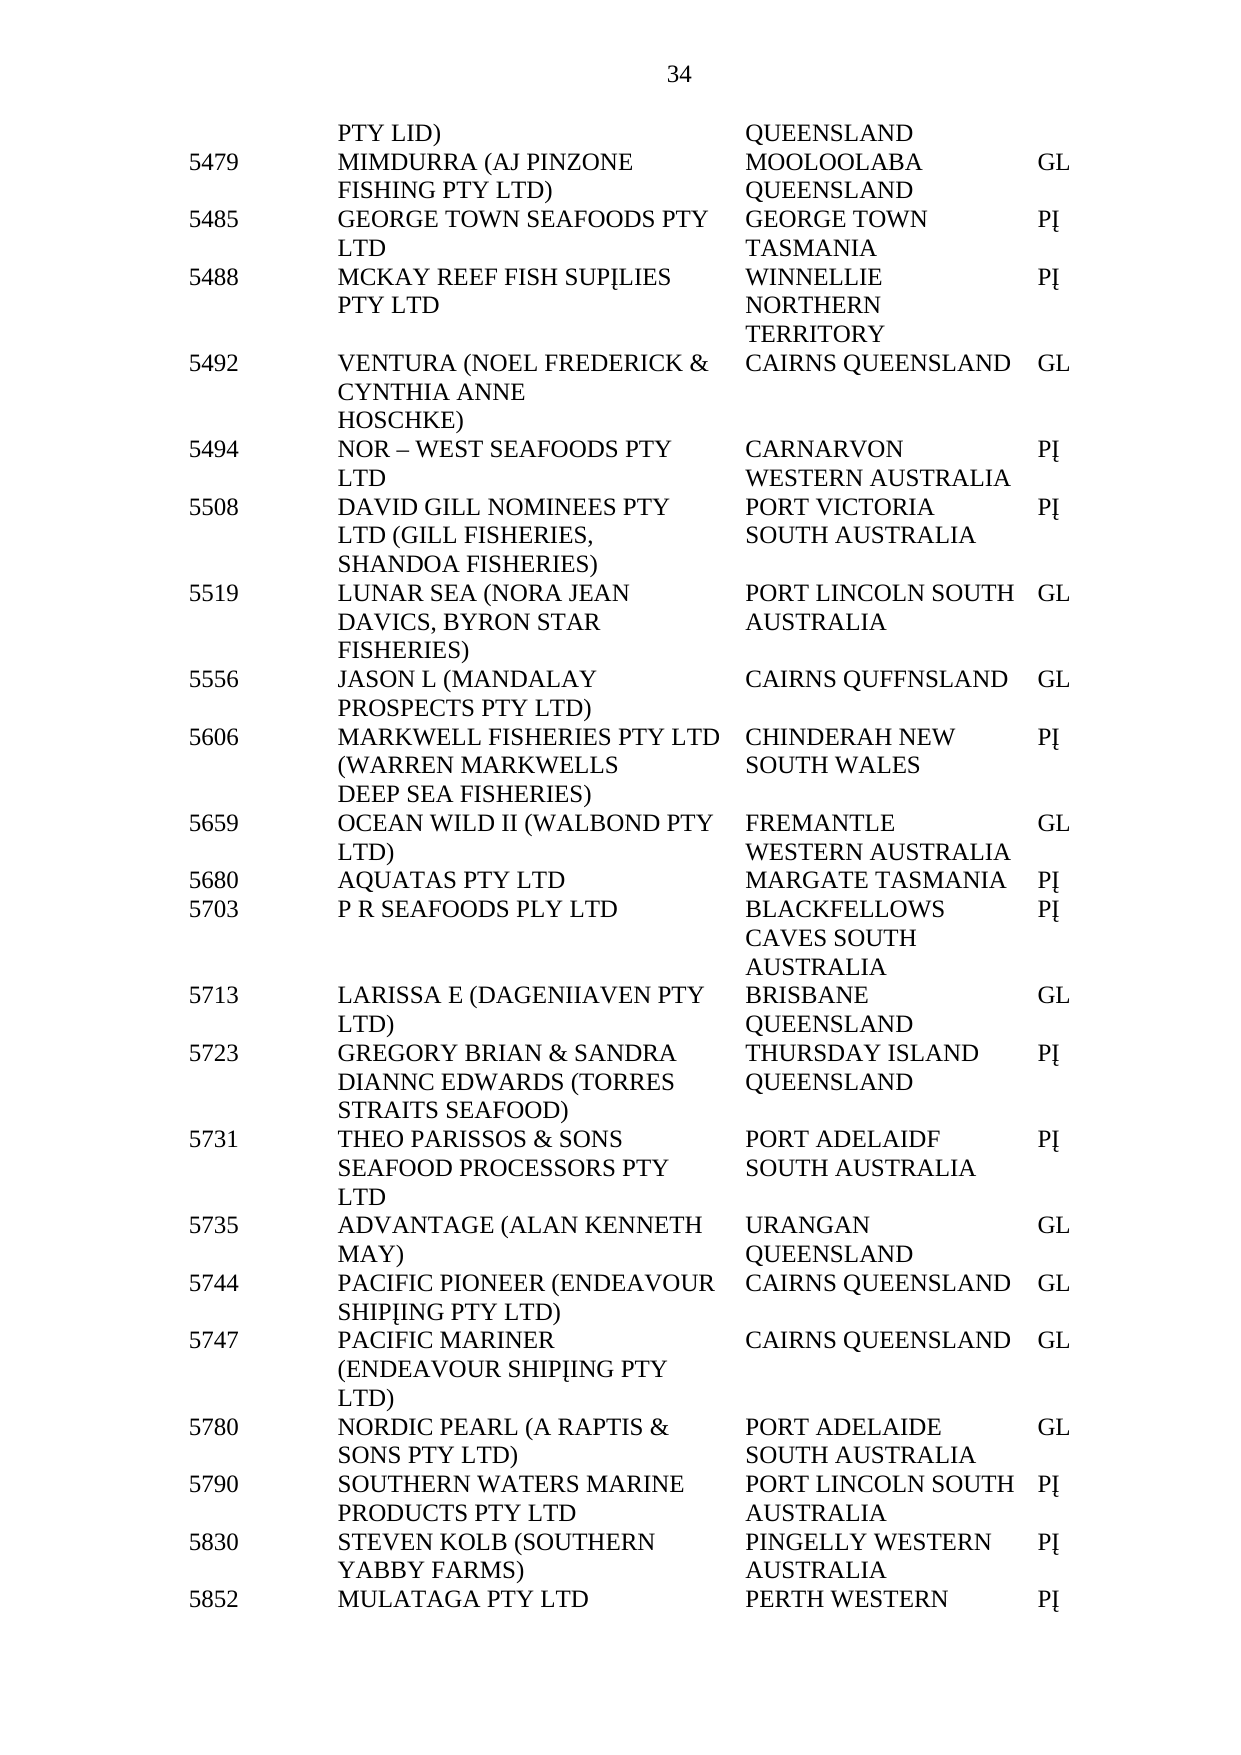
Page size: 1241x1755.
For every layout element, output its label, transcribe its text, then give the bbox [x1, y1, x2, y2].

table_cell 5519 [177, 578, 326, 636]
table_cell Mckay Reef Fish SuPĮlies Pty Ltd [326, 262, 734, 348]
table_cell PĮ [1026, 1469, 1181, 1527]
table_cell MARKWELL FISHERIES PTY LTD (WARREN MARKWELLS [326, 722, 734, 779]
table_cell LARISSA E (DAGENIIAVEN PTY LTD) [326, 981, 734, 1038]
table_cell 5852 [177, 1584, 326, 1613]
table_cell 5731 [177, 1124, 326, 1211]
table_cell 5494 [177, 434, 326, 492]
table_cell URANGAN QUEENSLAND [734, 1211, 1026, 1268]
table_cell PĮ [1026, 1584, 1181, 1613]
table_cell GL [1026, 1268, 1181, 1326]
table_cell BRISBANE QUEENSLAND [734, 981, 1026, 1038]
table_cell PĮ [1026, 722, 1181, 779]
table_cell NOR – WEST SEAFOODS PTY LTD [326, 434, 734, 492]
table_cell [1026, 1096, 1181, 1124]
table_cell Lunar Sea (Nora Jean Davics, Byron Star [326, 578, 734, 636]
table_cell PĮ [1026, 492, 1181, 549]
table_cell AQUATAS PTY LTD [326, 866, 734, 894]
table_cell Pacific Mariner (Endeavour ShiPĮing Pty Ltd) [326, 1326, 734, 1412]
table_cell [734, 636, 1026, 664]
table_cell CARNARVON WESTERN AUSTRALIA [734, 434, 1026, 492]
table_cell GL [1026, 808, 1181, 866]
table_cell CAIRNS QUEENSLAND [734, 1268, 1026, 1326]
table_cell PĮ [1026, 866, 1181, 894]
table_cell PĮ [1026, 1124, 1181, 1211]
table_cell PĮ [1026, 434, 1181, 492]
table_cell Mulataga Pty Ltd [326, 1584, 734, 1613]
table_cell WINNELLIE NORTHERN TERRITORY [734, 262, 1026, 348]
table_cell Gregory Brian & Sandra Diannc Edwards (Torres [326, 1038, 734, 1096]
table_cell 5723 [177, 1038, 326, 1096]
table_cell GL [1026, 348, 1181, 406]
table_cell GL [1026, 147, 1181, 204]
table_cell Pty Lid) [326, 118, 734, 147]
table_cell GL [1026, 1211, 1181, 1268]
table_cell HOSCHKE) [326, 406, 734, 434]
table_cell DEEP SEA FISHERIES) [326, 779, 734, 808]
table_cell 5659 [177, 808, 326, 866]
table_cell PĮ [1026, 204, 1181, 262]
table_cell David Gill Nominees Pty Ltd (Gill Fisheries, [326, 492, 734, 549]
table_cell MOOLOOLABA QUEENSLAND [734, 147, 1026, 204]
table_cell [177, 406, 326, 434]
table_cell PĮ [1026, 1038, 1181, 1096]
table_cell 5713 [177, 981, 326, 1038]
table_cell 5830 [177, 1527, 326, 1584]
table_cell CAIRNS QUEENSLAND [734, 1326, 1026, 1412]
table_cell Nordic Pearl (A Raptis & Sons Pty Ltd) [326, 1412, 734, 1469]
table_cell 5703 [177, 894, 326, 981]
table_cell VENTURA (NOEL FREDERICK & CYNTHIA ANNE [326, 348, 734, 406]
table_cell GL [1026, 981, 1181, 1038]
table_cell [1026, 636, 1181, 664]
table_cell GEORGE TOWN SEAFOODS PTY LTD [326, 204, 734, 262]
table_cell P R Seafoods Ply Ltd [326, 894, 734, 981]
table_cell GL [1026, 1326, 1181, 1412]
table_cell 5780 [177, 1412, 326, 1469]
table_cell Shandoa Fisheries) [326, 549, 734, 578]
table_cell BLACKFELLOWS CAVES SOUTH AUSTRALIA [734, 894, 1026, 981]
table_cell GL [1026, 664, 1181, 722]
table_cell 5790 [177, 1469, 326, 1527]
table_cell [734, 406, 1026, 434]
table_cell [177, 549, 326, 578]
table_cell Southern Waters Marine Products Pty Ltd [326, 1469, 734, 1527]
table_cell Pacific Pioneer (Endeavour ShiPĮing Pty Ltd) [326, 1268, 734, 1326]
table_cell [177, 636, 326, 664]
table_cell 5680 [177, 866, 326, 894]
table_cell GL [1026, 578, 1181, 636]
table_cell [177, 118, 326, 147]
table_cell Mimdurra (AJ Pinzone Fishing Pty Ltd) [326, 147, 734, 204]
table_cell PINGELLY WESTERN AUSTRALIA [734, 1527, 1026, 1584]
table_cell PERTH WESTERN [734, 1584, 1026, 1613]
table_cell [1026, 406, 1181, 434]
table_cell [1026, 118, 1181, 147]
table_cell [1026, 779, 1181, 808]
table_cell PĮ [1026, 894, 1181, 981]
table_cell 5485 [177, 204, 326, 262]
table_cell ADVANTAGE (ALAN KENNETH MAY) [326, 1211, 734, 1268]
table_cell PORT LINCOLN SOUTH AUSTRALIA [734, 1469, 1026, 1527]
table_cell 5735 [177, 1211, 326, 1268]
table_cell 5744 [177, 1268, 326, 1326]
table_cell Straits Seafood) [326, 1096, 734, 1124]
table_cell PORT ADELAIDE SOUTH AUSTRALIA [734, 1412, 1026, 1469]
table_cell Jason L (Mandalay Prospects Pty Ltd) [326, 664, 734, 722]
table_cell 5492 [177, 348, 326, 406]
table_cell 5606 [177, 722, 326, 779]
table_cell 5488 [177, 262, 326, 348]
table_cell GL [1026, 1412, 1181, 1469]
table_cell PORT LINCOLN SOUTH AUSTRALIA [734, 578, 1026, 636]
table_cell GEORGE TOWN TASMANIA [734, 204, 1026, 262]
table_cell [177, 1096, 326, 1124]
table_cell Ocean Wild II (Walbond Pty Ltd) [326, 808, 734, 866]
table_cell 5556 [177, 664, 326, 722]
table_cell PORT ADELAIDF SOUTH AUSTRALIA [734, 1124, 1026, 1211]
table_cell [177, 779, 326, 808]
table_cell PĮ [1026, 1527, 1181, 1584]
table_cell CAIRNS QUFFNSLAND [734, 664, 1026, 722]
table_cell QUEENSLAND [734, 118, 1026, 147]
table_cell THURSDAY ISLAND QUEENSLAND [734, 1038, 1026, 1096]
table_cell 5508 [177, 492, 326, 549]
table_cell 5479 [177, 147, 326, 204]
table_cell [1026, 549, 1181, 578]
table_cell [734, 779, 1026, 808]
table_cell FREMANTLE WESTERN AUSTRALIA [734, 808, 1026, 866]
table_cell CHINDERAH NEW SOUTH WALES [734, 722, 1026, 779]
table_cell 5747 [177, 1326, 326, 1412]
table_cell Fisheries) [326, 636, 734, 664]
table_cell MARGATE TASMANIA [734, 866, 1026, 894]
table_cell STEVEN KOLB (SOUTHERN YABBY FARMS) [326, 1527, 734, 1584]
table_cell [734, 1096, 1026, 1124]
table_cell Theo Parissos & Sons Seafood Processors Pty Ltd [326, 1124, 734, 1211]
table_cell PORT VICTORIA SOUTH AUSTRALIA [734, 492, 1026, 549]
table_cell [734, 549, 1026, 578]
table_cell PĮ [1026, 262, 1181, 348]
table_cell CAIRNS QUEENSLAND [734, 348, 1026, 406]
